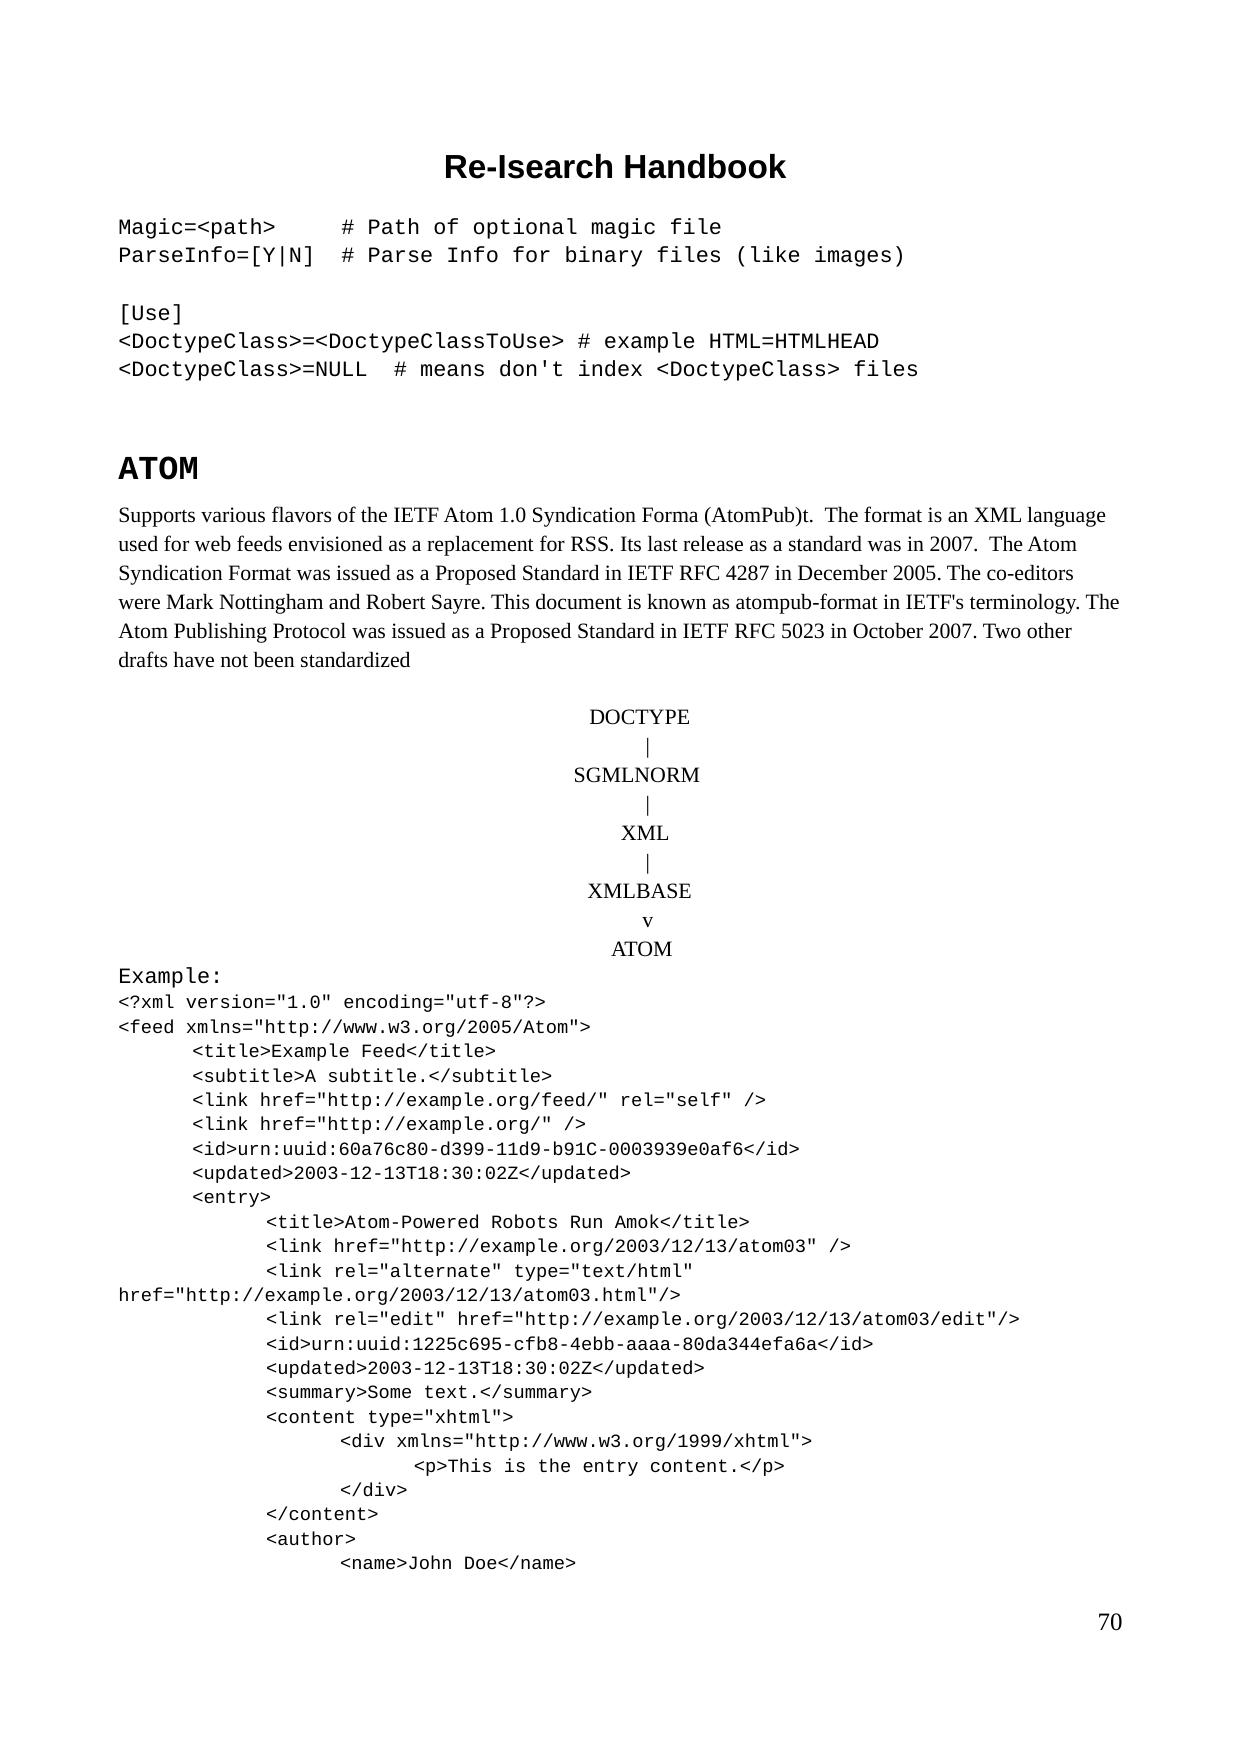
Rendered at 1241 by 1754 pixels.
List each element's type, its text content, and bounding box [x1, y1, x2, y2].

text Supports various flavors of the IETF Atom 1.0 Syndication Forma (AtomPub)t. The format is an XML language used for web feeds envisioned as a replacement for RSS. Its last release as a standard was in 2007. The Atom Syndication Format was issued as a Proposed Standard in IETF RFC 4287 in December 2005. The co-editors were Mark Nottingham and Robert Sayre. This document is known as atompub-format in IETF's terminology. The Atom Publishing Protocol was issued as a Proposed Standard in IETF RFC 5023 in October 2007. Two other drafts have not been standardized [118, 502, 1122, 672]
text <subtitle>A subtitle.</subtitle> [118, 1066, 1122, 1088]
text <author> [118, 1529, 1122, 1551]
text Example: [118, 965, 1122, 989]
text </content> [118, 1505, 1122, 1526]
text <DoctypeClass>=<DoctypeClassToUse> # example HTML=HTMLHEAD [118, 330, 1122, 355]
text <link href="http://example.org/feed/" rel="self" /> [118, 1091, 1122, 1112]
text XML [118, 820, 1122, 845]
text <summary>Some text.</summary> [118, 1383, 1122, 1404]
text XMLBASE [118, 878, 1122, 903]
text v [118, 907, 1122, 932]
text </div> [118, 1481, 1122, 1502]
text <updated>2003-12-13T18:30:02Z</updated> [118, 1164, 1122, 1185]
text <updated>2003-12-13T18:30:02Z</updated> [118, 1359, 1122, 1380]
text <id>urn:uuid:60a76c80-d399-11d9-b91C-0003939e0af6</id> [118, 1139, 1122, 1161]
text <content type="xhtml"> [118, 1408, 1122, 1429]
text <div xmlns="http://www.w3.org/1999/xhtml"> [118, 1432, 1122, 1453]
text <link rel="alternate" type="text/html" href="http://example.org/2003/12/13/atom03.html"/> [118, 1261, 1122, 1307]
text <?xml version="1.0" encoding="utf-8"?> [118, 993, 1122, 1014]
text <p>This is the entry content.</p> [118, 1456, 1122, 1478]
text <feed xmlns="http://www.w3.org/2005/Atom"> [118, 1018, 1122, 1039]
text [Use] [118, 302, 1122, 326]
text ATOM [118, 936, 1122, 961]
text | [118, 849, 1122, 874]
text | [118, 733, 1122, 758]
text <entry> [118, 1188, 1122, 1209]
text <link href="http://example.org/" /> [118, 1115, 1122, 1136]
text SGMLNORM [118, 762, 1122, 787]
subtitle ATOM [118, 451, 1122, 489]
text Magic=<path> # Path of optional magic file [118, 216, 1122, 241]
text <name>John Doe</name> [118, 1554, 1122, 1575]
text ParseInfo=[Y|N] # Parse Info for binary files (like images) [118, 245, 1122, 269]
text <id>urn:uuid:1225c695-cfb8-4ebb-aaaa-80da344efa6a</id> [118, 1334, 1122, 1356]
text <DoctypeClass>=NULL # means don't index <DoctypeClass> files [118, 358, 1122, 383]
text | [118, 791, 1122, 816]
text <title>Atom-Powered Robots Run Amok</title> [118, 1213, 1122, 1234]
text <link rel="edit" href="http://example.org/2003/12/13/atom03/edit"/> [118, 1310, 1122, 1331]
text <link href="http://example.org/2003/12/13/atom03" /> [118, 1237, 1122, 1258]
text <title>Example Feed</title> [118, 1042, 1122, 1063]
text DOCTYPE [118, 704, 1122, 729]
